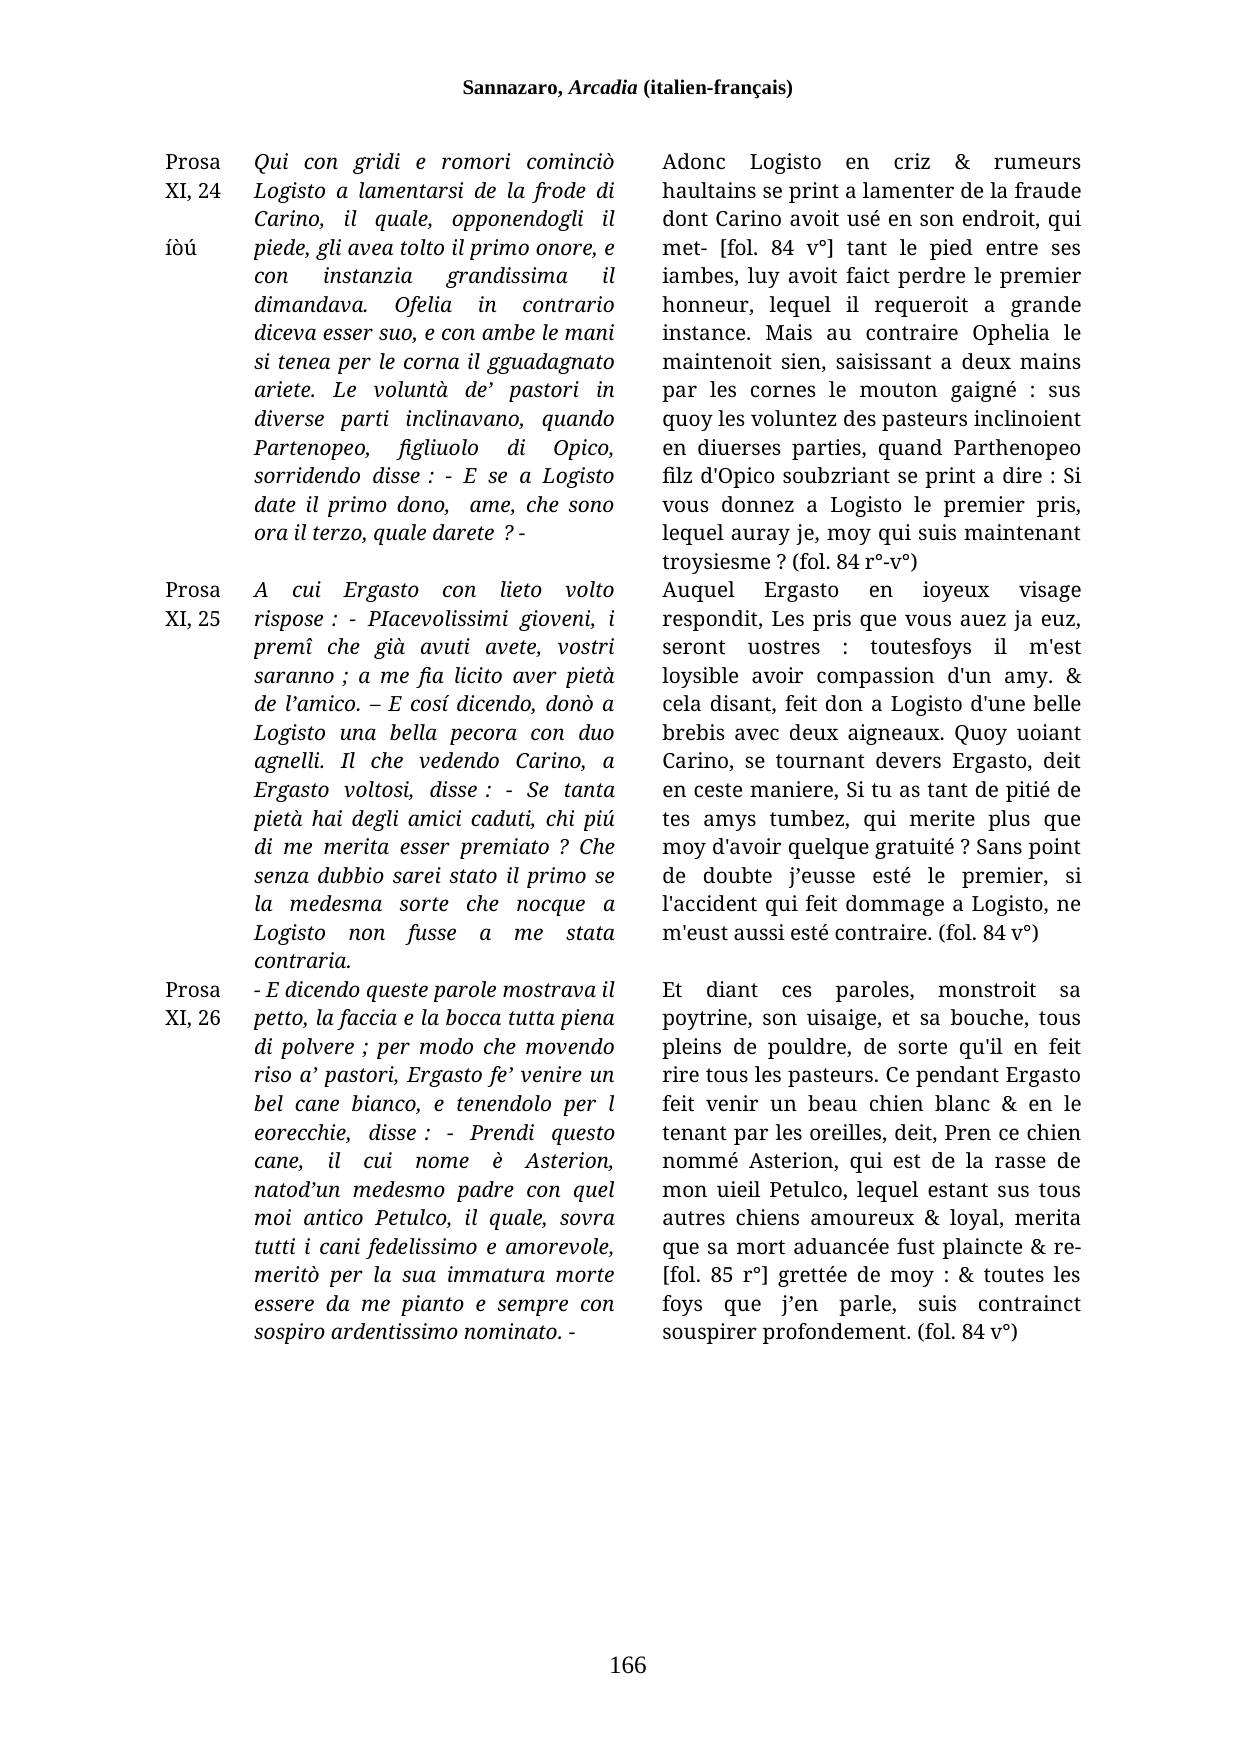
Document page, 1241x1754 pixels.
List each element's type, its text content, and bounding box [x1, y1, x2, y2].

table_cell - E dicendo queste parole mostrava il petto, la faccia e la bocca tutta piena di polvere ; per modo che movendo riso a’ pastori, Ergasto fe’ venire un bel cane bianco, e tenendolo per l eorecchie, disse : - Prendi questo cane, il cui nome è Asterion, natod’un medesmo padre con quel moi antico Petulco, il quale, sovra tutti i cani fedelissimo e amorevole, meritò per la sua immatura morte essere da me pianto e sempre con sospiro ardentissimo nominato. - [232, 975, 640, 1346]
table_cell Prosa XI, 24 íòú [158, 147, 232, 575]
table_cell Auquel Ergasto en ioyeux visage respondit, Les pris que vous auez ja euz, seront uostres : toutesfoys il m'est loysible avoir compassion d'un amy. & cela disant, feit don a Logisto d'une belle brebis avec deux aigneaux. Quoy uoiant Carino, se tournant devers Ergasto, deit en ceste maniere, Si tu as tant de pitié de tes amys tumbez, qui merite plus que moy d'avoir quelque gratuité ? Sans point de doubte j’eusse esté le premier, si l'accident qui feit dommage a Logisto, ne m'eust aussi esté contraire. (fol. 84 v°) [640, 575, 1104, 975]
table_cell Prosa XI, 25 [158, 575, 232, 975]
table_cell Adonc Logisto en criz & rumeurs haultains se print a lamenter de la fraude dont Carino avoit usé en son endroit, qui met- [fol. 84 v°] tant le pied entre ses iambes, luy avoit faict perdre le premier honneur, lequel il requeroit a grande instance. Mais au contraire Ophelia le maintenoit sien, saisissant a deux mains par les cornes le mouton gaigné : sus quoy les voluntez des pasteurs inclinoient en diuerses parties, quand Parthenopeo filz d'Opico soubzriant se print a dire : Si vous donnez a Logisto le premier pris, lequel auray je, moy qui suis maintenant troysiesme ? (fol. 84 r°-v°) [640, 147, 1104, 575]
table_cell Qui con gridi e romori cominciò Logisto a lamentarsi de la frode di Carino, il quale, opponendogli il piede, gli avea tolto il primo onore, e con instanzia grandissima il dimandava. Ofelia in contrario diceva esser suo, e con ambe le mani si tenea per le corna il gguadagnato ariete. Le voluntà de’ pastori in diverse parti inclinavano, quando Partenopeo, figliuolo di Opico, sorridendo disse : - E se a Logisto date il primo dono, ame, che sono ora il terzo, quale darete ? - [232, 147, 640, 575]
table_cell Prosa XI, 26 [158, 975, 232, 1346]
table_cell Et diant ces paroles, monstroit sa poytrine, son uisaige, et sa bouche, tous pleins de pouldre, de sorte qu'il en feit rire tous les pasteurs. Ce pendant Ergasto feit venir un beau chien blanc & en le tenant par les oreilles, deit, Pren ce chien nommé Asterion, qui est de la rasse de mon uieil Petulco, lequel estant sus tous autres chiens amoureux & loyal, merita que sa mort aduancée fust plaincte & re- [fol. 85 r°] grettée de moy : & toutes les foys que j’en parle, suis contrainct souspirer profondement. (fol. 84 v°) [640, 975, 1104, 1346]
table_cell A cui Ergasto con lieto volto rispose : - PIacevolissimi gioveni, i premî che già avuti avete, vostri saranno ; a me fia licito aver pietà de l’amico. – E cosí dicendo, donò a Logisto una bella pecora con duo agnelli. Il che vedendo Carino, a Ergasto voltosi, disse : - Se tanta pietà hai degli amici caduti, chi piú di me merita esser premiato ? Che senza dubbio sarei stato il primo se la medesma sorte che nocque a Logisto non fusse a me stata contraria. [232, 575, 640, 975]
